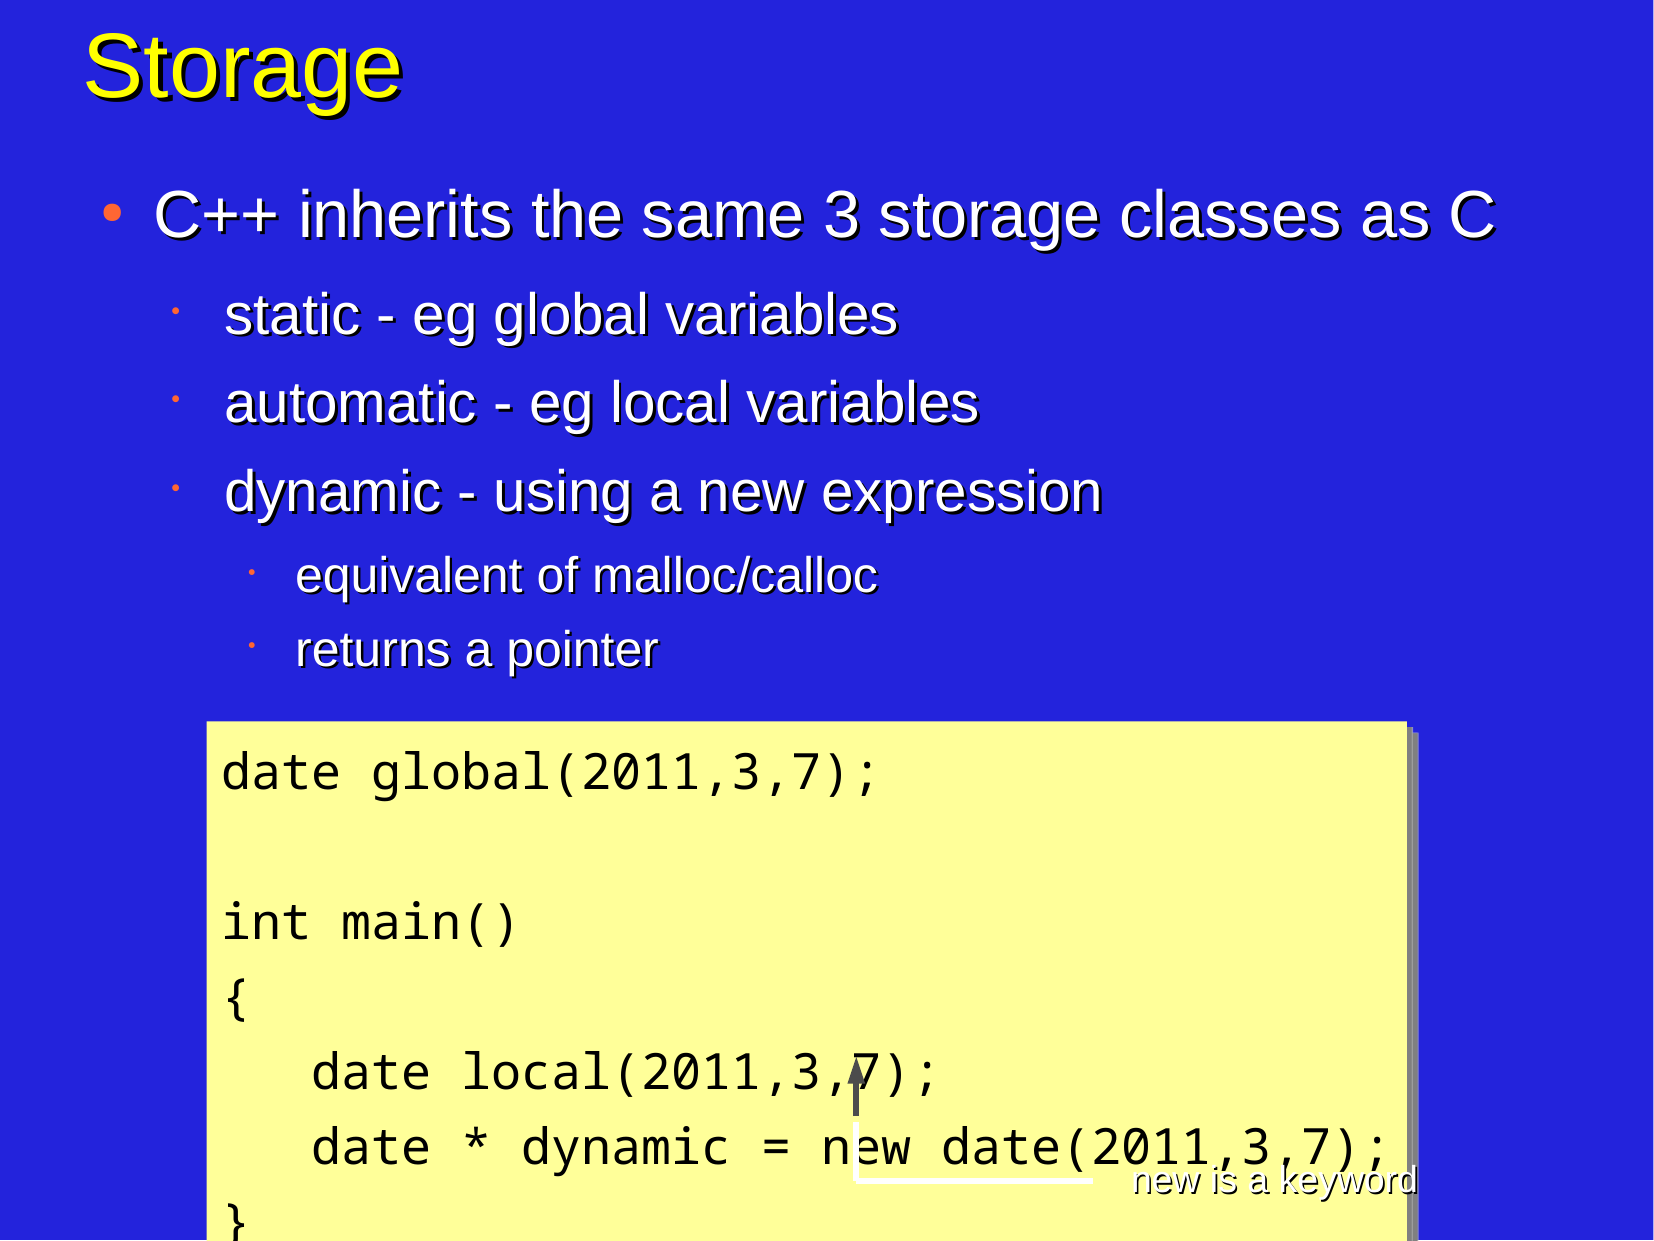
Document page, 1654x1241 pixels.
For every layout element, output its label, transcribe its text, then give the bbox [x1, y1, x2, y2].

title Storage [82, 2, 1571, 130]
list C++ inherits the same 3 storage classes as C static - eg global variables automatic - eg local variables dynamic - using a new expression equivalent of malloc/calloc returns a pointer [82, 177, 1571, 1182]
text_box date global(2011,3,7); int main() { date local(2011,3,7); date * dynamic = new date(2011,3,7); } [206, 721, 1407, 1241]
text_box new is a keyword [1116, 1151, 1625, 1235]
